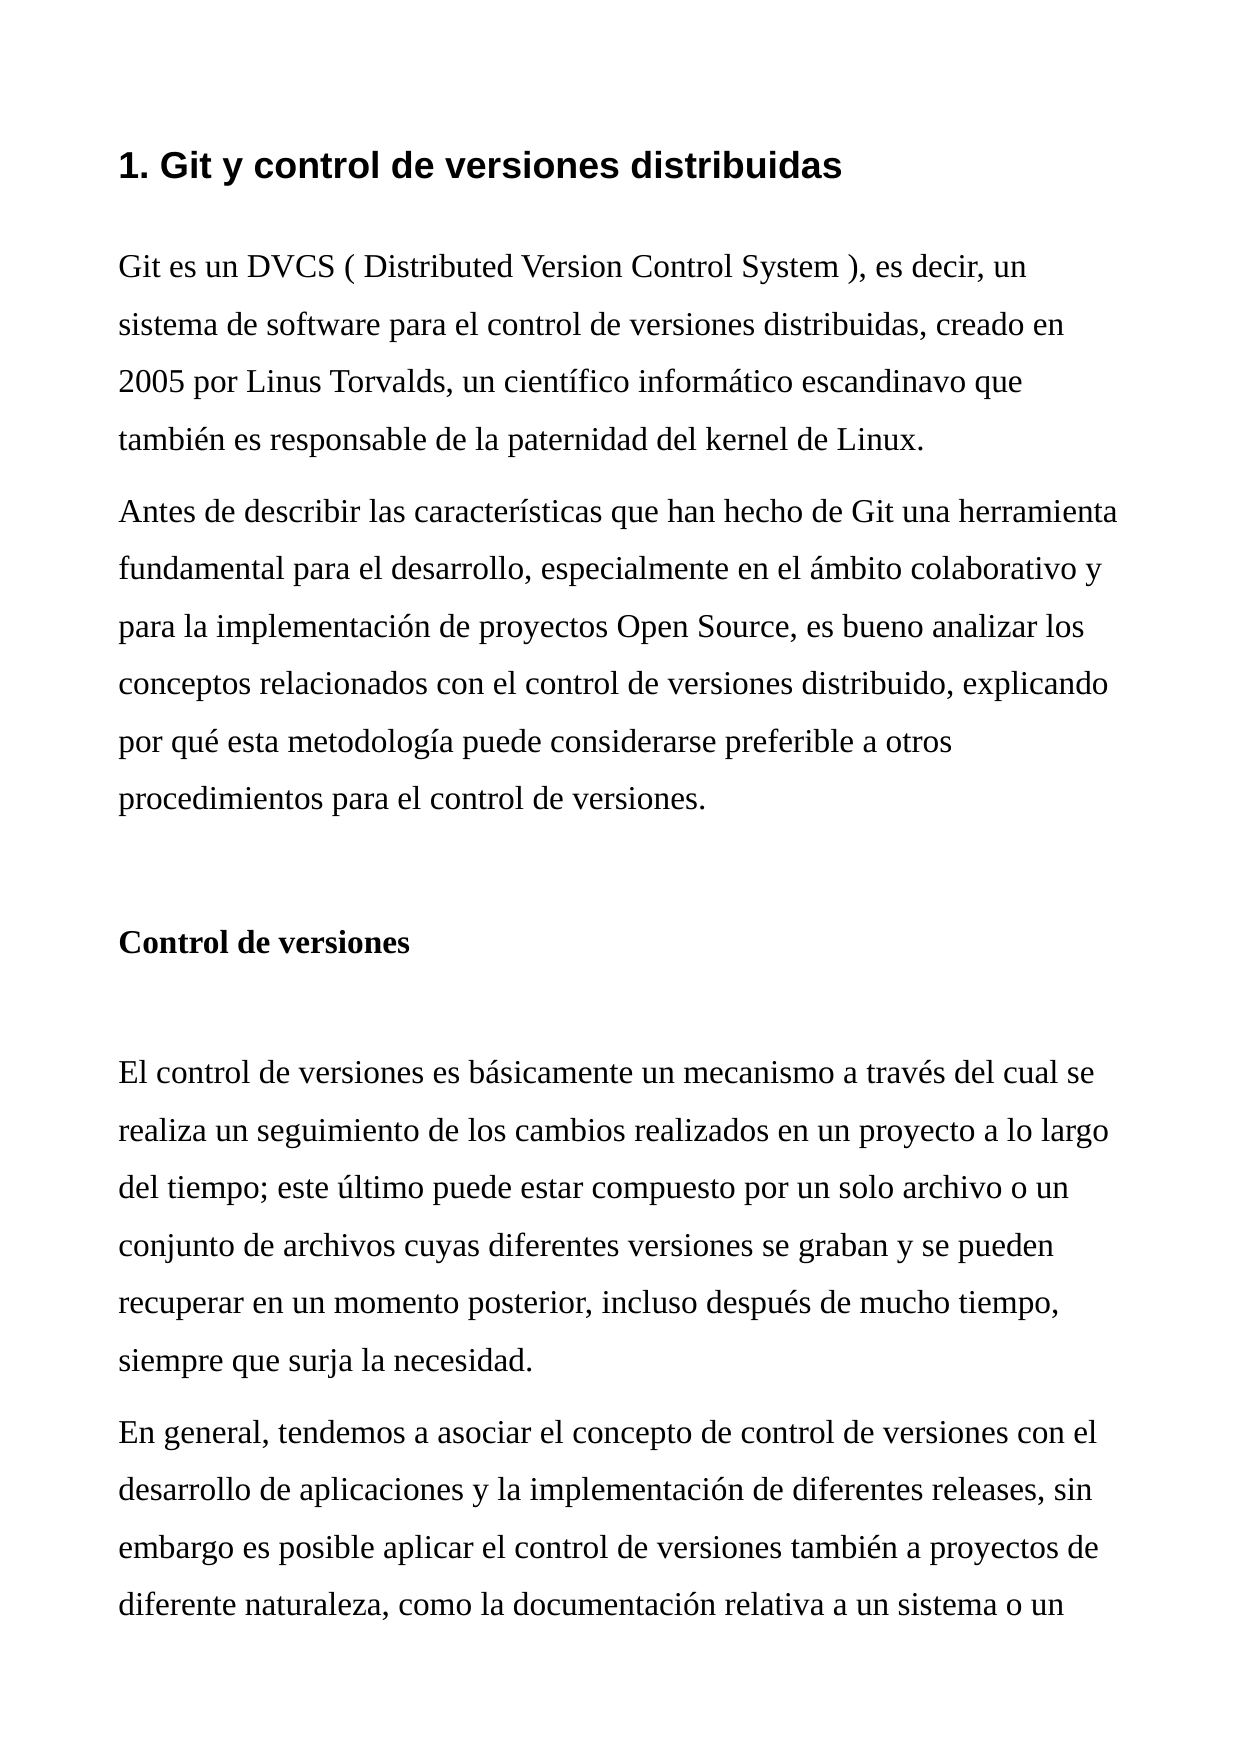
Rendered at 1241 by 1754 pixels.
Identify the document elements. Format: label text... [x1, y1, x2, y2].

text Git es un DVCS ( Distributed Version Control System ), es decir, un sistema de software para el control de versiones distribuidas, creado en 2005 por Linus Torvalds, un científico informático escandinavo que también es responsable de la paternidad del kernel de Linux. [118, 246, 1122, 457]
text El control de versiones es básicamente un mecanismo a través del cual se realiza un seguimiento de los cambios realizados en un proyecto a lo largo del tiempo; este último puede estar compuesto por un solo archivo o un conjunto de archivos cuyas diferentes versiones se graban y se pueden recuperar en un momento posterior, incluso después de mucho tiempo, siempre que surja la necesidad. [118, 1052, 1122, 1378]
subtitle 1. Git y control de versiones distribuidas [118, 143, 1122, 186]
text Control de versiones [118, 923, 1122, 961]
text Antes de describir las características que han hecho de Git una herramienta fundamental para el desarrollo, especialmente en el ámbito colaborativo y para la implementación de proyectos Open Source, es bueno analizar los conceptos relacionados con el control de versiones distribuido, explicando por qué esta metodología puede considerarse preferible a otros procedimientos para el control de versiones. [118, 491, 1122, 817]
text En general, tendemos a asociar el concepto de control de versiones con el desarrollo de aplicaciones y la implementación de diferentes releases, sin embargo es posible aplicar el control de versiones también a proyectos de diferente naturaleza, como la documentación relativa a un sistema o un [118, 1412, 1122, 1623]
